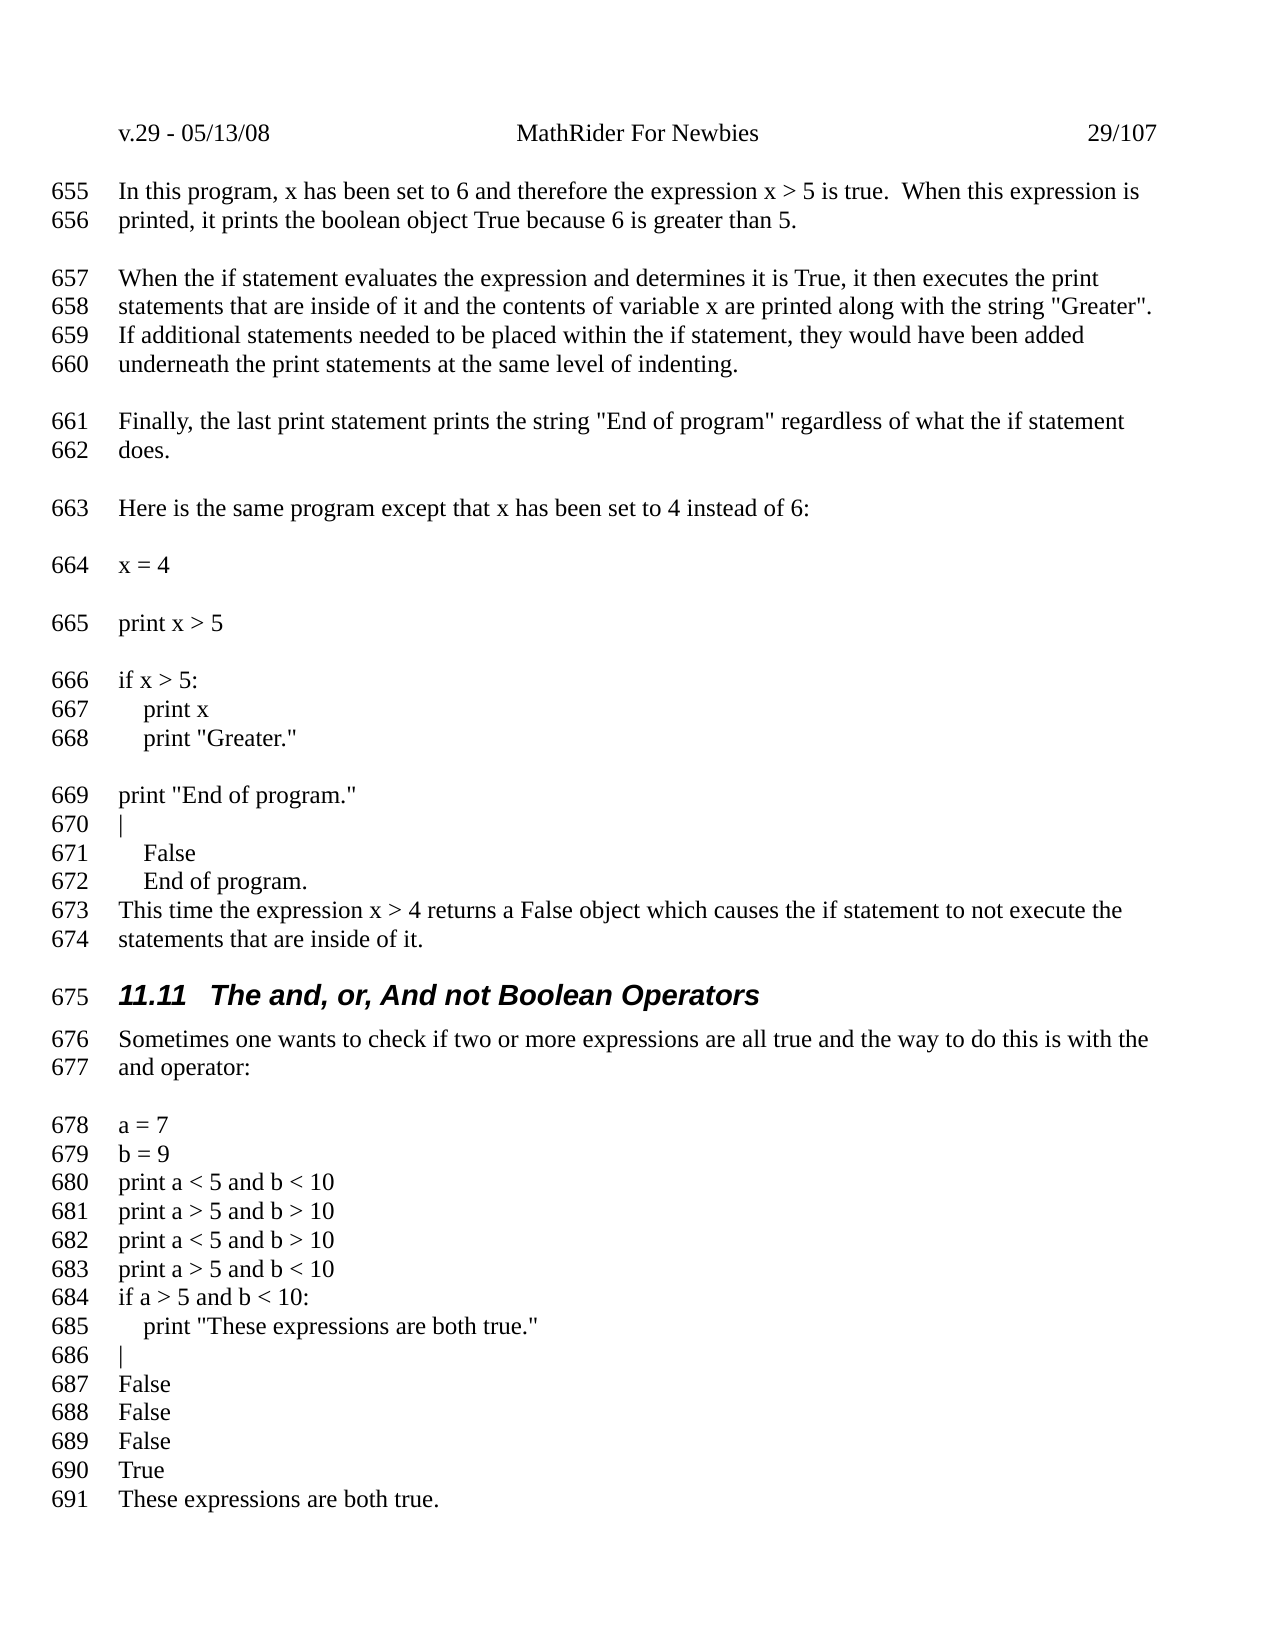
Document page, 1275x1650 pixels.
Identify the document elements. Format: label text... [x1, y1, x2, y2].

text print a < 5 and b < 10 [118, 1167, 1157, 1196]
text print "End of program." [118, 780, 1157, 809]
text print a > 5 and b > 10 [118, 1196, 1157, 1225]
text In this program, x has been set to 6 and therefore the expression x > 5 is true. When this expression is printed, it prints the boolean object True because 6 is greater than 5. [118, 176, 1157, 234]
subtitle The and, or, And not Boolean Operators [118, 978, 1157, 1011]
text print a < 5 and b > 10 [118, 1225, 1157, 1254]
text False [118, 838, 1157, 866]
text Finally, the last print statement prints the string "End of program" regardless of what the if statement does. [118, 406, 1157, 464]
text print x > 5 [118, 608, 1157, 636]
text False [118, 1397, 1157, 1426]
text When the if statement evaluates the expression and determines it is True, it then executes the print statements that are inside of it and the contents of variable x are printed along with the string "Greater". If additional statements needed to be placed within the if statement, they would have been added underneath the print statements at the same level of indenting. [118, 263, 1157, 378]
text | [118, 809, 1157, 838]
text These expressions are both true. [118, 1484, 1157, 1512]
text x = 4 [118, 550, 1157, 579]
text False [118, 1369, 1157, 1397]
text if x > 5: [118, 665, 1157, 694]
text This time the expression x > 4 returns a False object which causes the if statement to not execute the statements that are inside of it. [118, 895, 1157, 953]
text if a > 5 and b < 10: [118, 1282, 1157, 1311]
text End of program. [118, 866, 1157, 895]
text a = 7 [118, 1110, 1157, 1139]
text b = 9 [118, 1139, 1157, 1167]
text True [118, 1455, 1157, 1484]
text print a > 5 and b < 10 [118, 1254, 1157, 1282]
text False [118, 1426, 1157, 1455]
text Sometimes one wants to check if two or more expressions are all true and the way to do this is with the and operator: [118, 1024, 1157, 1081]
text Here is the same program except that x has been set to 4 instead of 6: [118, 493, 1157, 521]
text print x [118, 694, 1157, 723]
text | [118, 1340, 1157, 1369]
text print "Greater." [118, 723, 1157, 751]
text print "These expressions are both true." [118, 1311, 1157, 1340]
